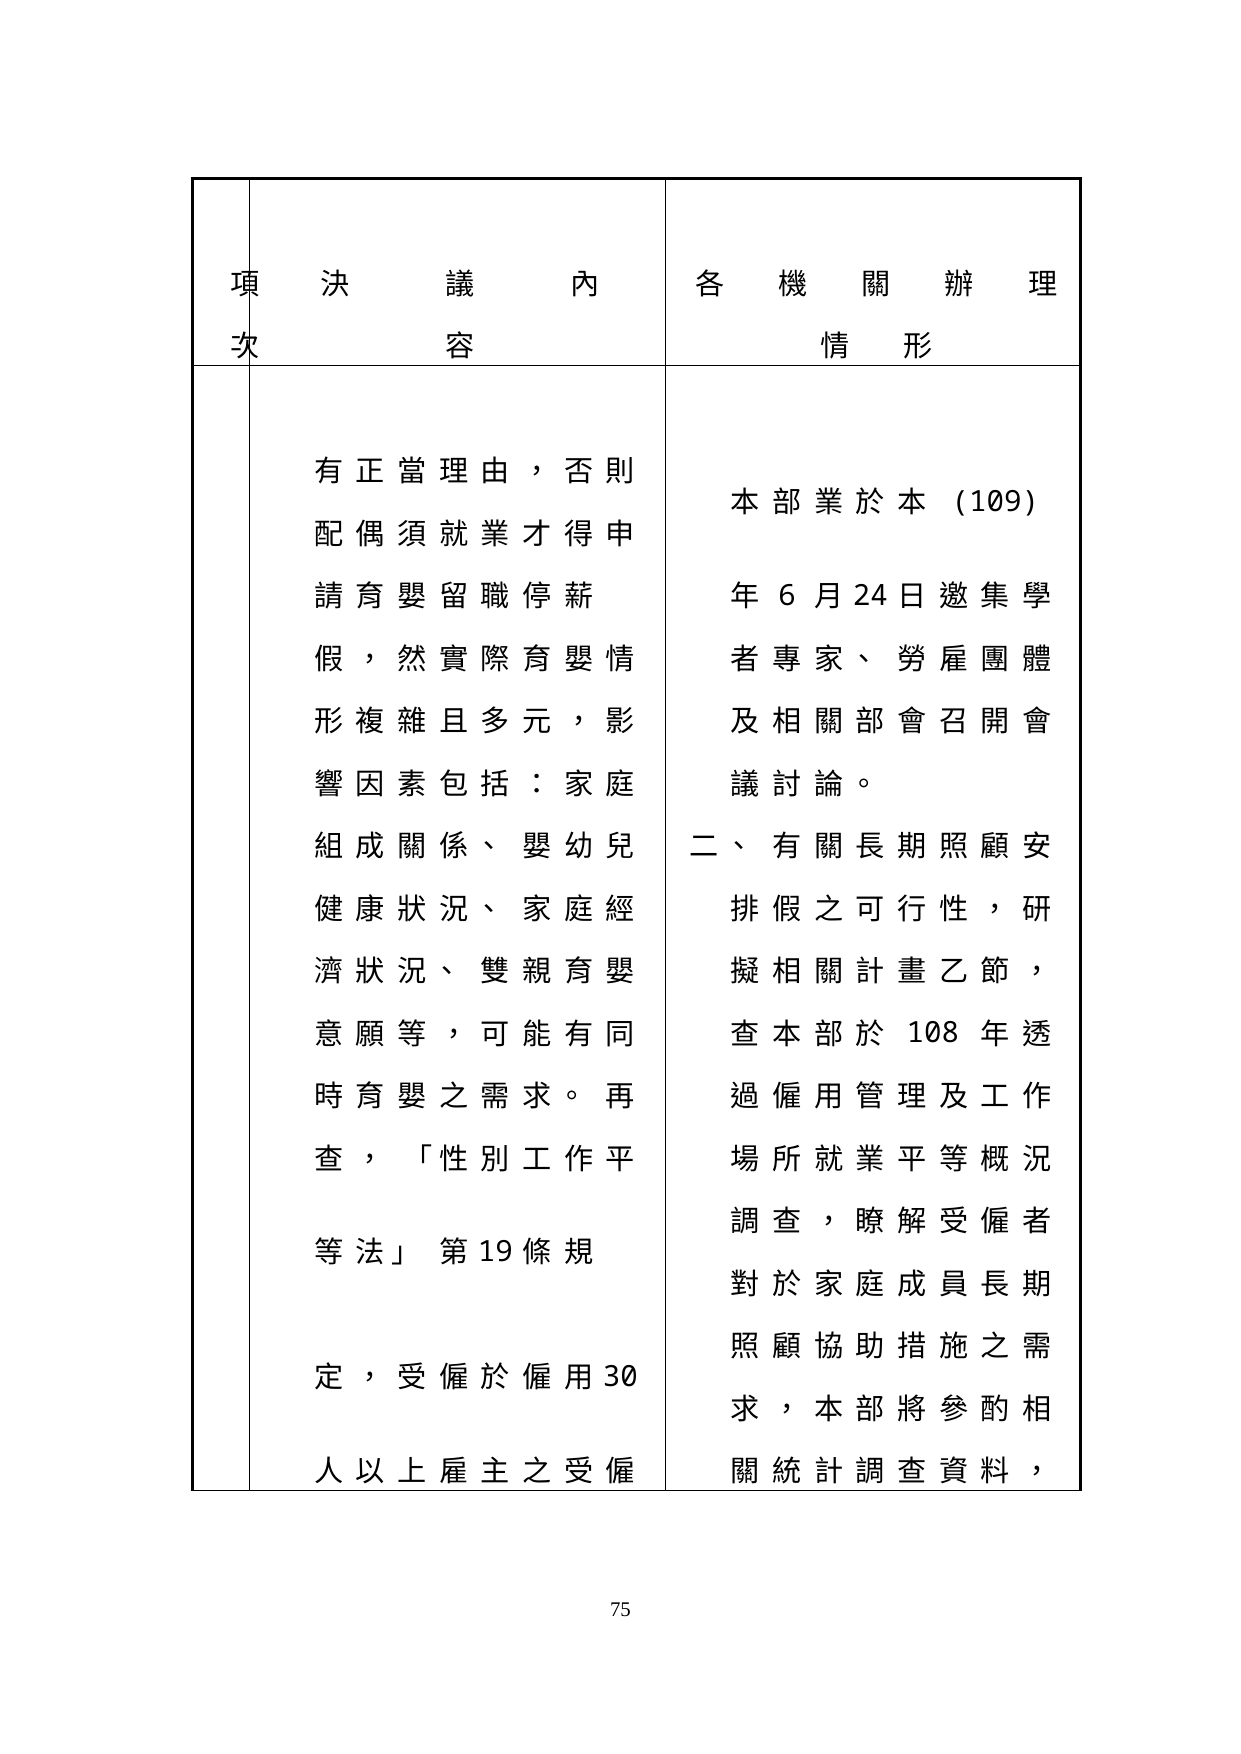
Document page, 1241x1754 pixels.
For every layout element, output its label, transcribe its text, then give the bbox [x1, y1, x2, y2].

table_header 決 議 內 容 [250, 180, 665, 365]
table_header 項次 [194, 180, 249, 365]
table_cell [194, 366, 249, 1490]
table_header 各 機 關 辦 理 情 形 [666, 180, 1079, 365]
table_cell 有正當理由，否則配偶須就業才得申請育嬰留職停薪假，然實際育嬰情形複雜且多元，影響因素包括：家庭組成關係、嬰幼兒健康狀況、家庭經濟狀況、雙親育嬰意願等，可能有同時育嬰之需求。再查，「性別工作平等法」第19條規定，受僱於僱用30人以上雇主之受僱 [250, 366, 665, 1490]
table_cell 本部業於本(109)年6月24日邀集學者專家、勞雇團體及相關部會召開會議討論。 二、有關長期照顧安排假之可行性，研擬相關計畫乙節，查本部於108年透過僱用管理及工作場所就業平等概況調查，瞭解受僱者對於家庭成員長期照顧協助措施之需求，本部將參酌相關統計調查資料， [666, 366, 1079, 1490]
